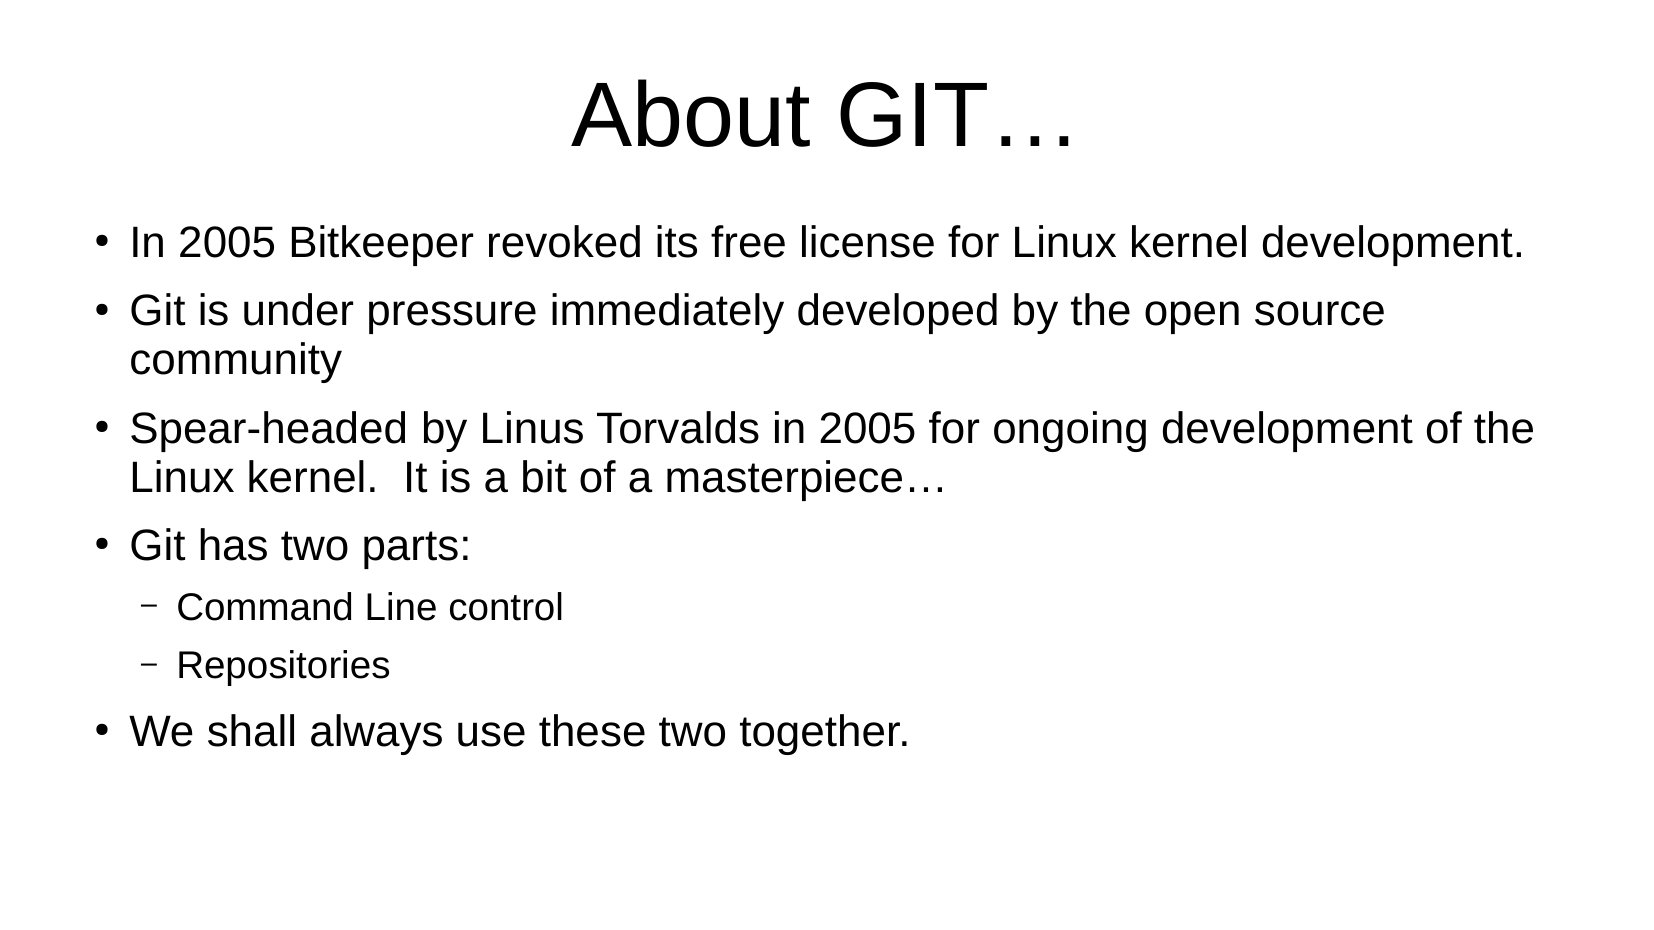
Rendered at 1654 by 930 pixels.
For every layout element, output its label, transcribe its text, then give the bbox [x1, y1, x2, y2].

title About GIT… [82, 37, 1571, 193]
list In 2005 Bitkeeper revoked its free license for Linux kernel development. Git is under pressure immediately developed by the open source community Spear-headed by Linus Torvalds in 2005 for ongoing development of the Linux kernel. It is a bit of a masterpiece… Git has two parts: Command Line control Repositories We shall always use these two together. [82, 217, 1571, 757]
